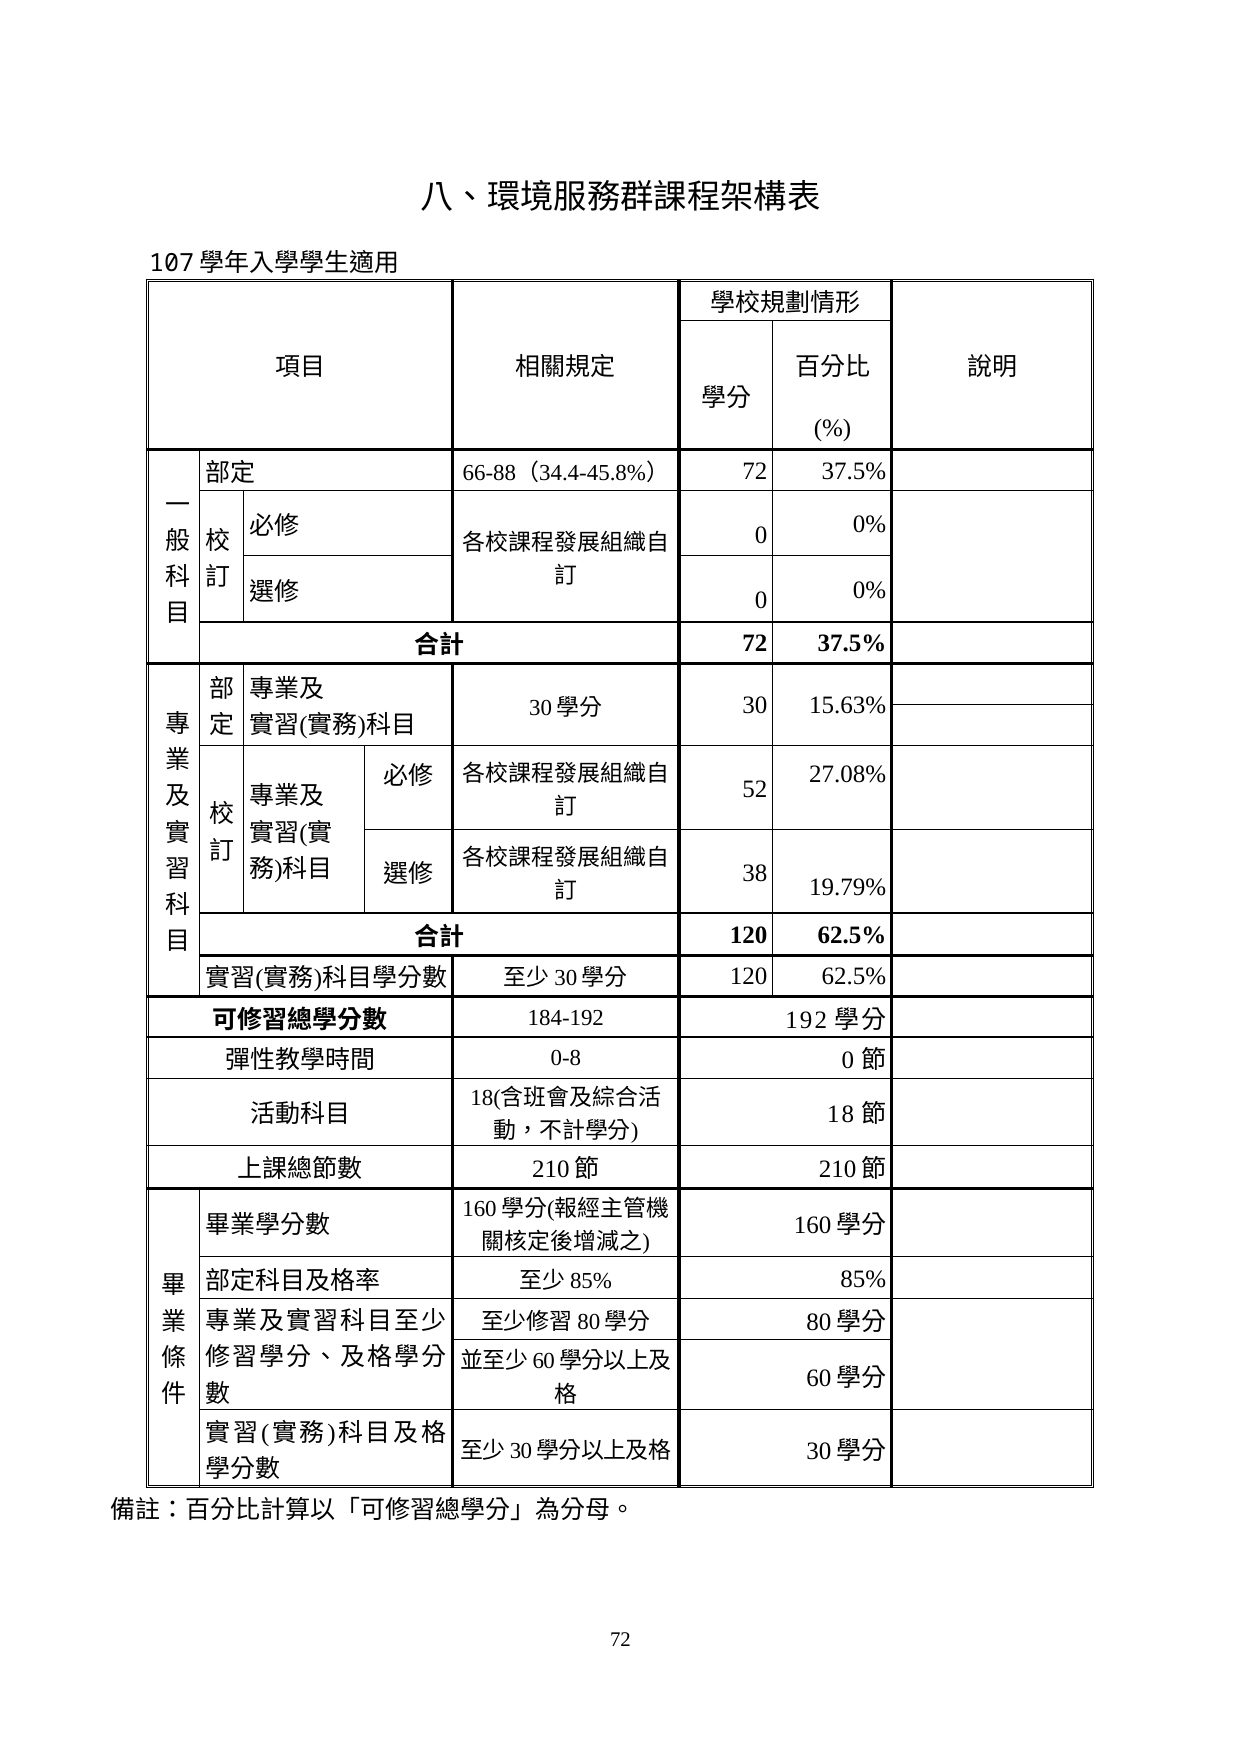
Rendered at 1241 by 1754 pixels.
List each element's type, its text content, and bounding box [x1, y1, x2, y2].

table_cell 活動科目 [149, 1079, 451, 1145]
table_cell 18節 [681, 1079, 890, 1145]
table_cell 部定 [200, 451, 451, 489]
table_cell 學分 [681, 321, 772, 448]
table_cell 各校課程發展組織自訂 [454, 746, 677, 828]
table_cell 0-8 [454, 1038, 677, 1078]
table_cell [893, 451, 1091, 489]
table_cell 至少85% [454, 1257, 677, 1297]
table_cell 至少30學分以上及格 [454, 1410, 677, 1485]
table_cell 必修 [244, 491, 451, 555]
table_cell 彈性教學時間 [149, 1038, 451, 1078]
table_cell 可修習總學分數 [149, 998, 451, 1036]
table_cell 合計 [200, 914, 677, 954]
table_cell 62.5% [773, 914, 890, 954]
table_cell 一般科目 [149, 451, 199, 662]
table_cell 校訂 [200, 746, 243, 912]
table_header 項目 [149, 282, 451, 448]
table_header 說明 [893, 282, 1091, 448]
table_cell [893, 1299, 1091, 1409]
table_cell 80學分 [681, 1299, 890, 1339]
table_cell [893, 1146, 1091, 1187]
table_cell [893, 665, 1091, 703]
table_cell 專業及實習科目至少修習學分、及格學分數 [200, 1299, 451, 1409]
table_cell 160學分 [681, 1190, 890, 1256]
table_cell 實習(實務)科目學分數 [200, 957, 451, 995]
table_cell 66-88（34.4-45.8%） [454, 451, 677, 489]
table_cell 畢業條件 [149, 1190, 199, 1485]
table_cell [893, 1410, 1091, 1485]
table_cell 38 [681, 830, 772, 912]
table_cell 30學分 [681, 1410, 890, 1485]
table_cell 60學分 [681, 1340, 890, 1409]
table_cell 27.08% [773, 746, 890, 828]
table_cell 部定科目及格率 [200, 1257, 451, 1297]
table_cell [893, 746, 1091, 828]
table_cell 百分比(%) [773, 321, 890, 448]
table_cell [893, 1190, 1091, 1256]
table_cell 0% [773, 491, 890, 555]
table_header 相關規定 [454, 282, 677, 448]
table_cell [893, 1079, 1091, 1145]
text 備註：百分比計算以「可修習總學分」為分母。 [110, 1488, 1092, 1526]
table_cell [893, 491, 1091, 621]
table_cell 必修 [365, 746, 451, 828]
table_cell 選修 [244, 556, 451, 621]
table_cell [893, 1257, 1091, 1297]
table_cell 52 [681, 746, 772, 828]
table_cell 192學分 [681, 998, 890, 1036]
table_cell 184-192 [454, 998, 677, 1036]
table_cell 部定 [200, 665, 243, 745]
table_cell 85% [681, 1257, 890, 1297]
table_cell 專業及 實習(實務)科目 [244, 746, 364, 912]
table_cell 並至少60學分以上及格 [454, 1340, 677, 1409]
table_cell 30學分 [454, 665, 677, 745]
table_cell 0節 [681, 1038, 890, 1078]
table_cell 專業及實習科目 [149, 665, 199, 995]
table_cell 62.5% [773, 957, 890, 995]
table_cell 合計 [200, 623, 677, 662]
table_cell 至少修習80學分 [454, 1299, 677, 1339]
table_cell [893, 830, 1091, 912]
table_cell 校訂 [200, 491, 243, 621]
table_header 學校規劃情形 [681, 282, 890, 320]
table_cell 37.5% [773, 623, 890, 662]
table_cell 15.63% [773, 665, 890, 745]
table_cell 120 [681, 914, 772, 954]
table_cell 選修 [365, 830, 451, 912]
table_cell 0% [773, 556, 890, 621]
table_cell 各校課程發展組織自訂 [454, 491, 677, 621]
table_cell [893, 957, 1091, 995]
table_cell [893, 623, 1091, 662]
table_cell 0 [681, 556, 772, 621]
table_cell 120 [681, 957, 772, 995]
table_cell [893, 705, 1091, 745]
table_cell 210節 [454, 1146, 677, 1187]
table_cell 各校課程發展組織自訂 [454, 830, 677, 912]
text 八、環境服務群課程架構表 [148, 170, 1092, 218]
text 107學年入學學生適用 [148, 242, 1092, 279]
table_cell [893, 998, 1091, 1036]
table_cell 專業及 實習(實務)科目 [244, 665, 451, 745]
table_cell 160學分(報經主管機關核定後增減之) [454, 1190, 677, 1256]
table_cell 18(含班會及綜合活動，不計學分) [454, 1079, 677, 1145]
table_cell 畢業學分數 [200, 1190, 451, 1256]
table_cell 上課總節數 [149, 1146, 451, 1187]
table_cell 30 [681, 665, 772, 745]
table_cell 72 [681, 623, 772, 662]
table_cell 0 [681, 491, 772, 555]
table_cell 19.79% [773, 830, 890, 912]
table_cell 實習(實務)科目及格學分數 [200, 1410, 451, 1485]
table_cell [893, 1038, 1091, 1078]
table_cell 至少30學分 [454, 957, 677, 995]
table_cell [893, 914, 1091, 954]
table_cell 37.5% [773, 451, 890, 489]
table_cell 72 [681, 451, 772, 489]
table_cell 210節 [681, 1146, 890, 1187]
